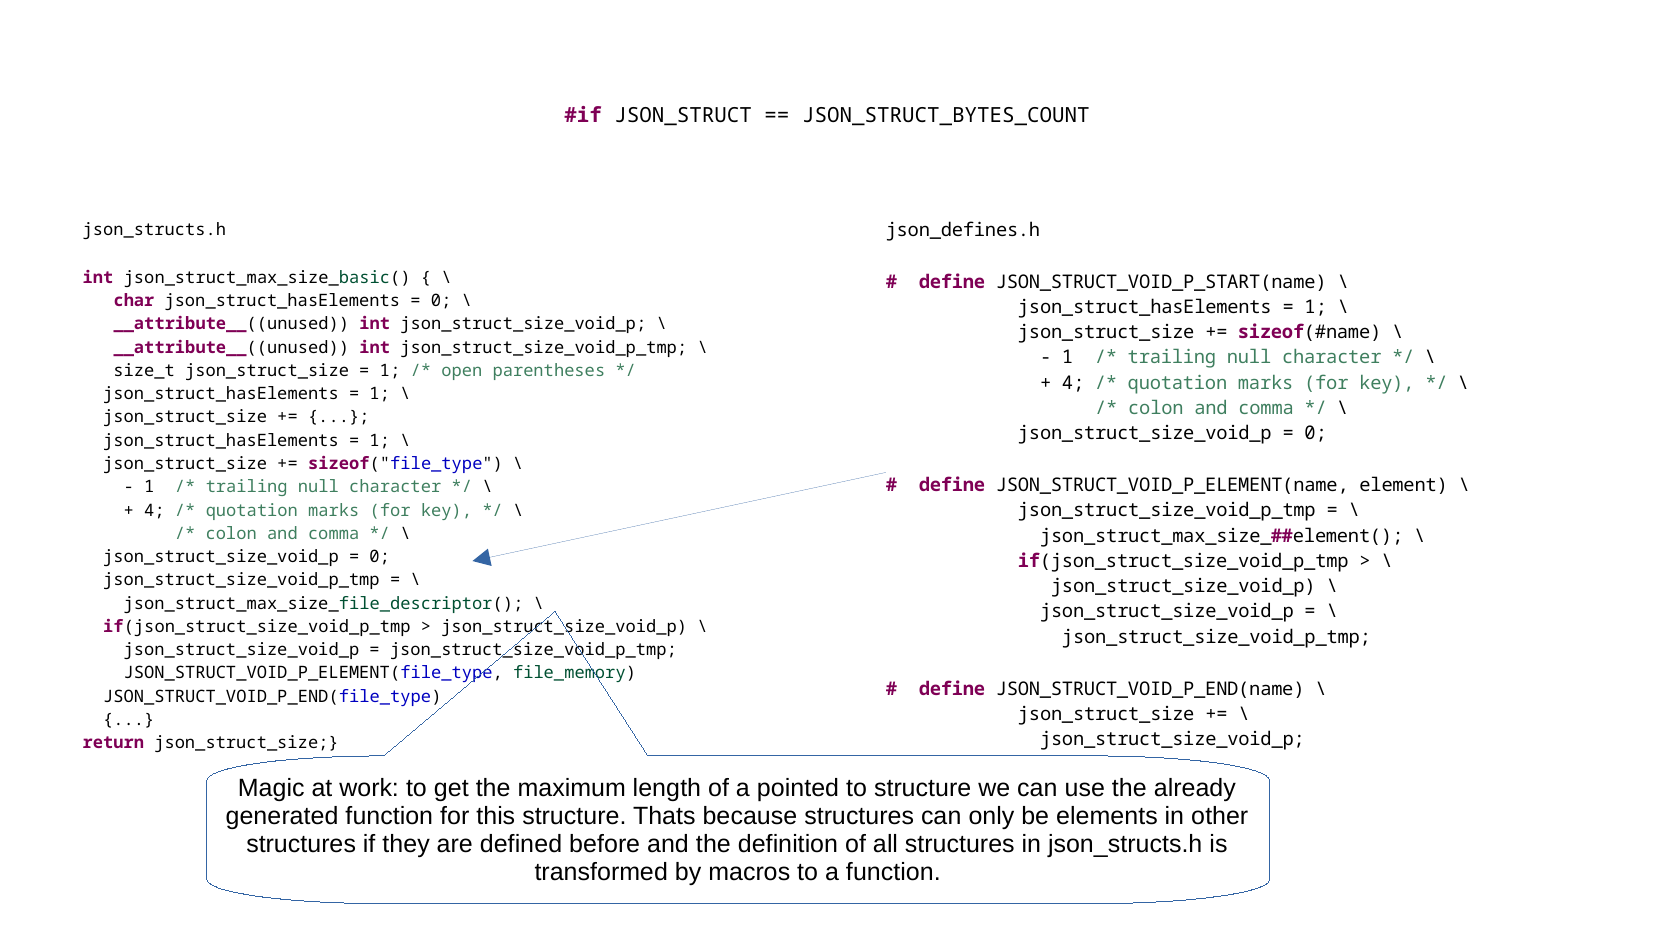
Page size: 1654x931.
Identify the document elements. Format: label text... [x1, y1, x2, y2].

list json_defines.h # define JSON_STRUCT_VOID_P_START(name) \ json_struct_hasElements = 1; \ json_struct_size += sizeof(#name) \ - 1 /* trailing null character */ \ + 4; /* quotation marks (for key), */ \ /* colon and comma */ \ json_struct_size_void_p = 0; # define JSON_STRUCT_VOID_P_ELEMENT(name, element) \ json_struct_size_void_p_tmp = \ json_struct_max_size_##element(); \ if(json_struct_size_void_p_tmp > \ json_struct_size_void_p) \ json_struct_size_void_p = \ json_struct_size_void_p_tmp; # define JSON_STRUCT_VOID_P_END(name) \ json_struct_size += \ json_struct_size_void_p; [885, 216, 1571, 756]
list json_structs.h int json_struct_max_size_basic() { \ char json_struct_hasElements = 0; \ __attribute__((unused)) int json_struct_size_void_p; \ __attribute__((unused)) int json_struct_size_void_p_tmp; \ size_t json_struct_size = 1; /* open parentheses */ json_struct_hasElements = 1; \ json_struct_size += {...}; json_struct_hasElements = 1; \ json_struct_size += sizeof("file_type") \ - 1 /* trailing null character */ \ + 4; /* quotation marks (for key), */ \ /* colon and comma */ \ json_struct_size_void_p = 0; json_struct_size_void_p_tmp = \ json_struct_max_size_file_descriptor(); \ if(json_struct_size_void_p_tmp > json_struct_size_void_p) \ json_struct_size_void_p = json_struct_size_void_p_tmp; JSON_STRUCT_VOID_P_ELEMENT(file_type, file_memory) JSON_STRUCT_VOID_P_END(file_type) {...} return json_struct_size;} [82, 217, 827, 758]
text_box Magic at work: to get the maximum length of a pointed to structure we can use the already generated function for this structure. Thats because structures can only be elements in other structures if they are defined before and the definition of all structures in json_structs.h is transformed by macros to a function. [206, 611, 1270, 904]
title #if JSON_STRUCT == JSON_STRUCT_BYTES_COUNT [82, 37, 1571, 193]
